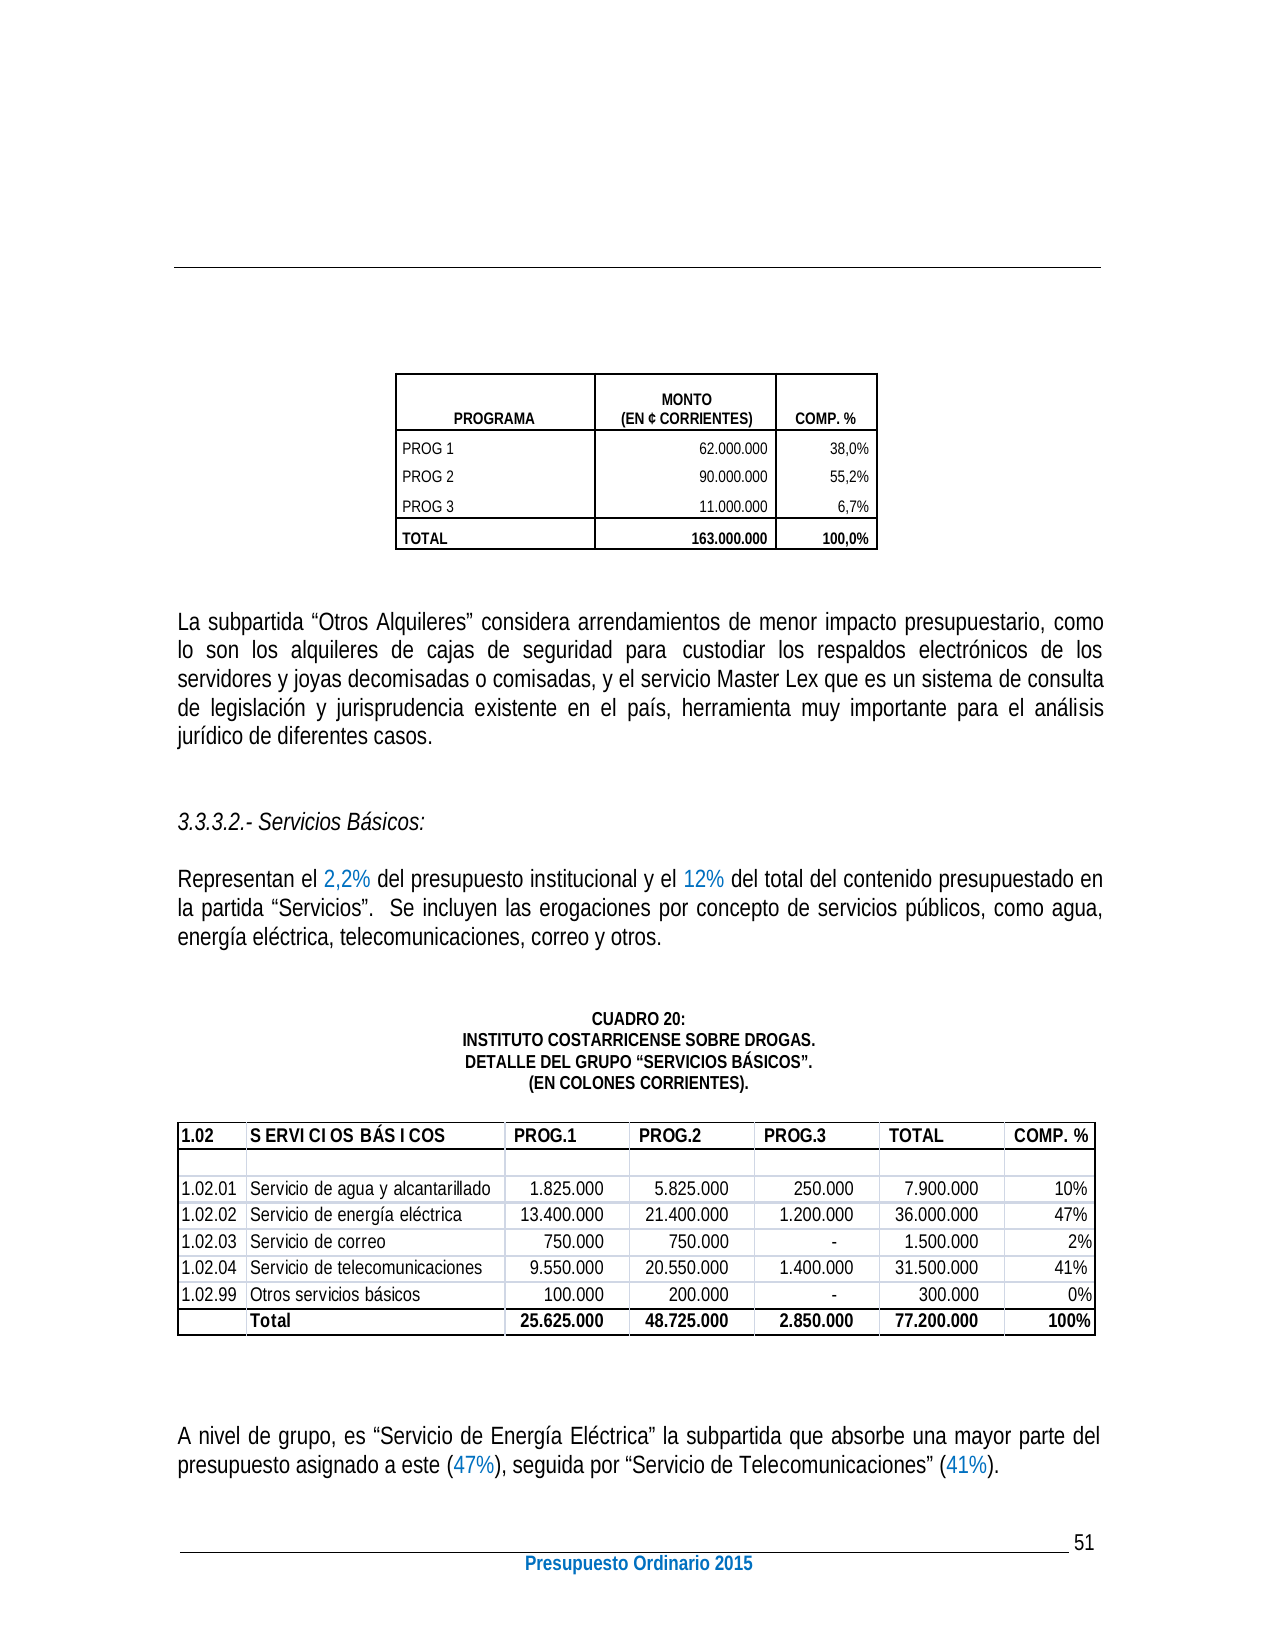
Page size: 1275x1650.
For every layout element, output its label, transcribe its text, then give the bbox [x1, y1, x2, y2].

table_cell 163.000.000 [596, 519, 775, 548]
table_cell [506, 1150, 629, 1175]
table_cell [1005, 1150, 1094, 1175]
table_cell 1.400.000 [755, 1257, 879, 1281]
table_cell 62.000.000 90.000.000 11.000.000 [596, 431, 775, 517]
table_cell 2% [1005, 1230, 1094, 1254]
table_cell 1.02.99 [179, 1283, 246, 1308]
table_cell 36.000.000 [880, 1204, 1004, 1228]
text 3.3.3.2.- Servicios Básicos: [177, 807, 430, 836]
table_cell 1.02.03 [179, 1230, 246, 1254]
table_cell 1.825.000 [506, 1177, 629, 1201]
table_header PROG.1 [506, 1123, 629, 1148]
table_cell - [755, 1283, 879, 1308]
table_cell 31.500.000 [880, 1257, 1004, 1281]
table_cell 1.500.000 [880, 1230, 1004, 1254]
table_cell [179, 1150, 246, 1175]
table_cell 250.000 [755, 1177, 879, 1201]
table_cell [630, 1150, 754, 1175]
table_header TOTAL [880, 1123, 1004, 1148]
table_cell 5.825.000 [630, 1177, 754, 1201]
table_cell 20.550.000 [630, 1257, 754, 1281]
table_header 1.02 [179, 1123, 246, 1148]
table_cell Total [247, 1310, 504, 1334]
table_cell 100% [1005, 1310, 1094, 1334]
table_cell 25.625.000 [506, 1310, 629, 1334]
table_cell 1.02.04 [179, 1257, 246, 1281]
table_cell Servicio de energía eléctrica [247, 1204, 504, 1228]
table_cell Servicio de agua y alcantarillado [247, 1177, 504, 1201]
text INSTITUTO COSTARRICENSE SOBRE DROGAS. DETALLE DEL GRUPO “SERVICIOS BÁSICOS”. (EN COLONES CORRIENTES). [459, 1029, 818, 1094]
table_header COMP. % [1005, 1123, 1094, 1148]
table_cell 1.02.02 [179, 1204, 246, 1228]
table_cell [247, 1150, 504, 1175]
table_cell 21.400.000 [630, 1204, 754, 1228]
table_cell [880, 1150, 1004, 1175]
table_cell 750.000 [630, 1230, 754, 1254]
table_cell 1.200.000 [755, 1204, 879, 1228]
table_cell 200.000 [630, 1283, 754, 1308]
table_cell 77.200.000 [880, 1310, 1004, 1334]
table_cell Servicio de telecomunicaciones [247, 1257, 504, 1281]
table_header MONTO (EN ¢ CORRIENTES) [596, 375, 775, 428]
table_cell Servicio de correo [247, 1230, 504, 1254]
table_cell Otros servicios básicos [247, 1283, 504, 1308]
text A nivel de grupo, es “Servicio de Energía Eléctrica” la subpartida que absorbe una mayor parte del presupuesto asignado a este (47%), seguida por “Servicio de Telecomunicaciones” (41%). [177, 1421, 1104, 1478]
table_cell 100.000 [506, 1283, 629, 1308]
table_cell 1.02.01 [179, 1177, 246, 1201]
table_header S ERVI CI OS BÁS I COS [247, 1123, 504, 1148]
table_header PROG.3 [755, 1123, 879, 1148]
table_cell 300.000 [880, 1283, 1004, 1308]
table_cell 47% [1005, 1204, 1094, 1228]
table_cell 7.900.000 [880, 1177, 1004, 1201]
table_cell TOTAL [397, 519, 594, 548]
table_cell 0% [1005, 1283, 1094, 1308]
table_cell 100,0% [777, 519, 876, 548]
table_cell 10% [1005, 1177, 1094, 1201]
table_cell [179, 1310, 246, 1334]
table_cell 2.850.000 [755, 1310, 879, 1334]
text Representan el 2,2% del presupuesto institucional y el 12% del total del contenido presupuestado en la partida “Servicios”. Se incluyen las erogaciones por concepto de servicios públicos, como agua, energía eléctrica, telecomunicaciones, correo y otros. [177, 864, 1104, 950]
table_cell 9.550.000 [506, 1257, 629, 1281]
text CUADRO 20: [587, 1007, 690, 1029]
text La subpartida “Otros Alquileres” considera arrendamientos de menor impacto presupuestario, como lo son los alquileres de cajas de seguridad para custodiar los respaldos electrónicos de los servidores y joyas decomisadas o comisadas, y el servicio Master Lex que es un sistema de consulta de legislación y jurisprudencia existente en el país, herramienta muy importante para el análisis jurídico de diferentes casos. [177, 607, 1104, 750]
table_header COMP. % [777, 375, 876, 428]
table_cell 48.725.000 [630, 1310, 754, 1334]
table_cell 750.000 [506, 1230, 629, 1254]
table_cell 41% [1005, 1257, 1094, 1281]
table_cell - [755, 1230, 879, 1254]
table_cell 13.400.000 [506, 1204, 629, 1228]
table_header PROG.2 [630, 1123, 754, 1148]
table_cell PROG 1 PROG 2 PROG 3 [397, 431, 594, 517]
table_cell 38,0% 55,2% 6,7% [777, 431, 876, 517]
table_header PROGRAMA [397, 375, 594, 428]
table_cell [755, 1150, 879, 1175]
